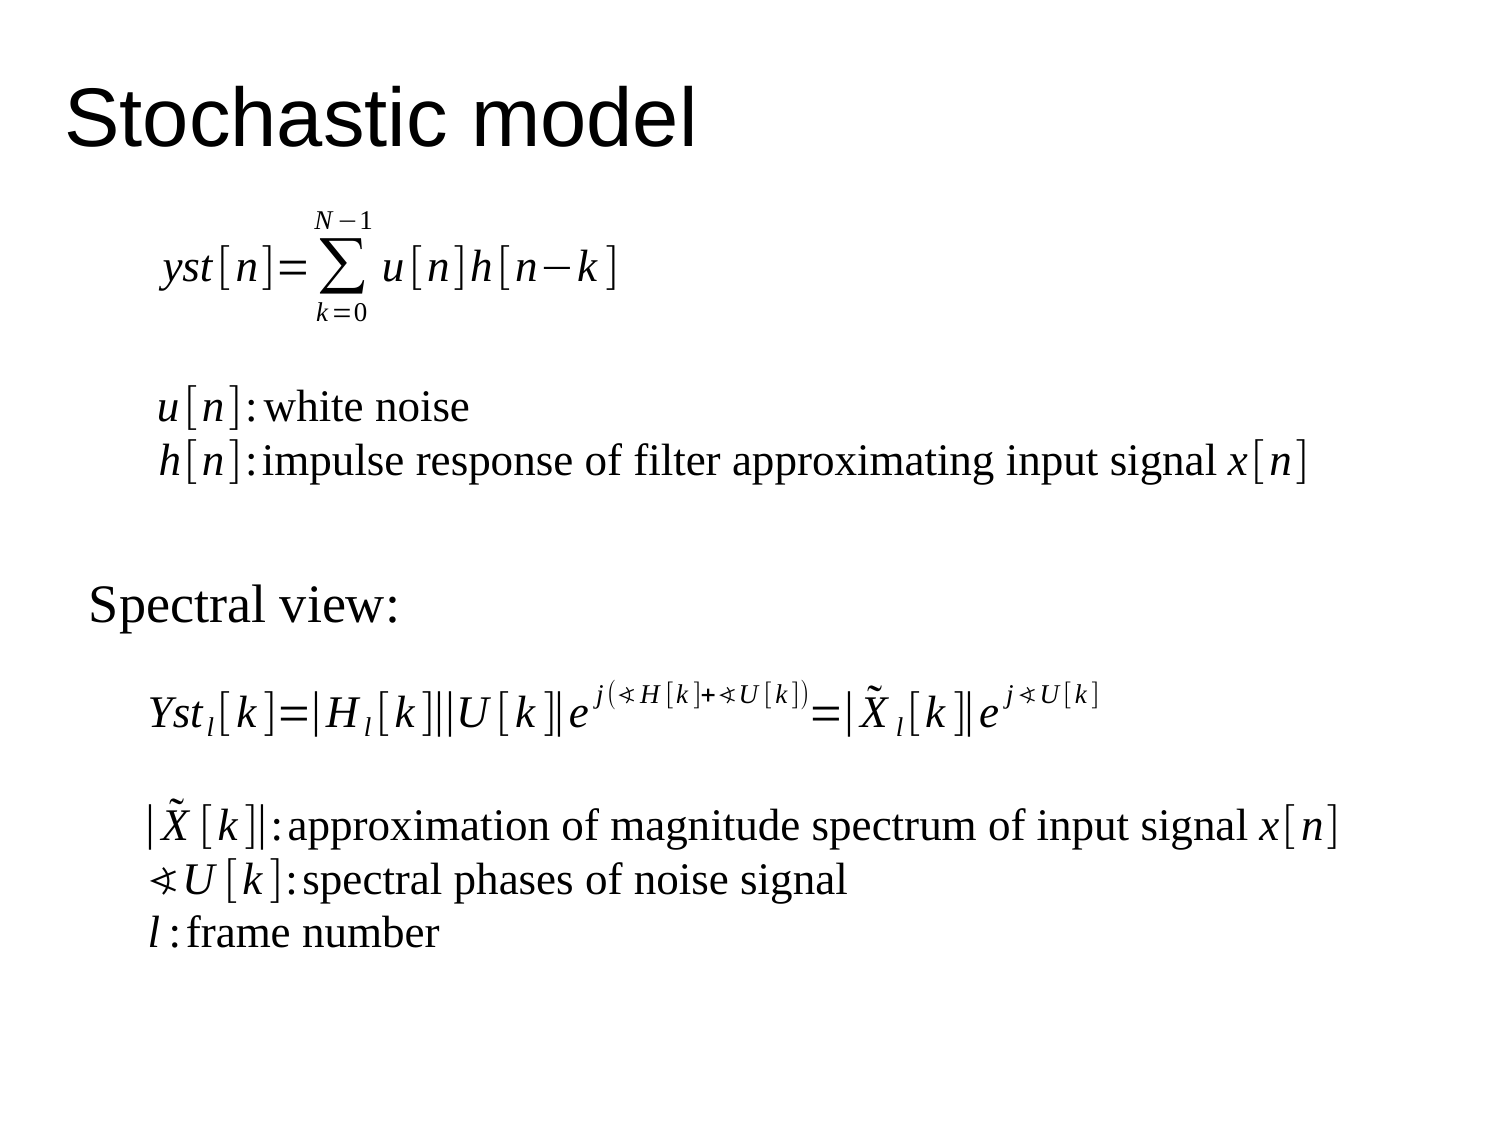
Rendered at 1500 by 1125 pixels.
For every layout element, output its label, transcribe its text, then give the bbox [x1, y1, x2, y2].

chart [151, 204, 1315, 538]
title Stochastic model [64, 23, 1415, 212]
text_box Spectral view: [74, 567, 1391, 643]
chart [136, 679, 1345, 1010]
